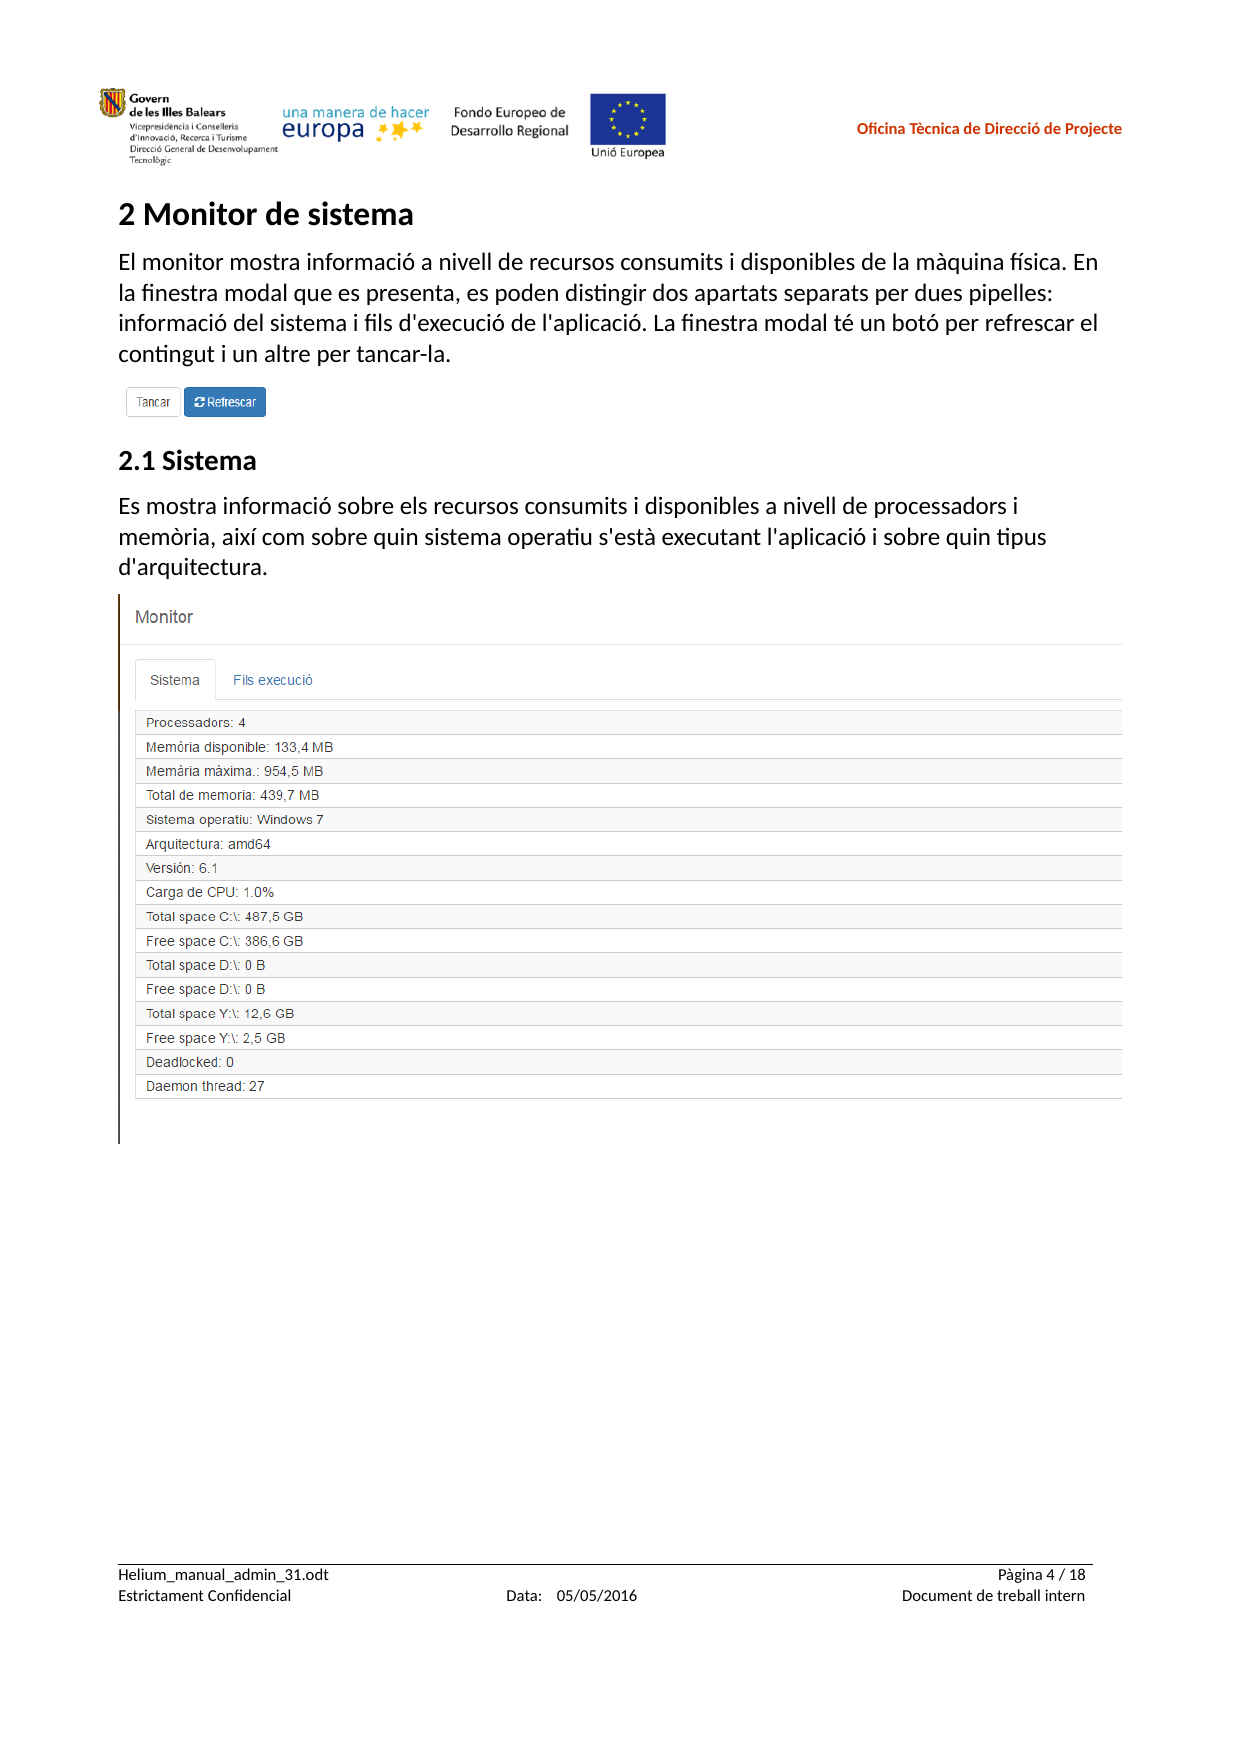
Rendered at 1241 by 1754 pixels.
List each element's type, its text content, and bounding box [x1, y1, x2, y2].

picture [118, 594, 1123, 1144]
subtitle 2 Monitor de sistema [118, 193, 1122, 234]
subtitle 2.1 Sistema [118, 442, 1122, 478]
picture [99, 87, 668, 166]
text El monitor mostra informació a nivell de recursos consumits i disponibles de la màquina física. En la finestra modal que es presenta, es poden distingir dos apartats separats per dues pipelles: informació del sistema i fils d'execució de l'aplicació. La finestra modal té un botó per refrescar el contingut i un altre per tancar-la. [118, 246, 1122, 368]
text Es mostra informació sobre els recursos consumits i disponibles a nivell de processadors i memòria, així com sobre quin sistema operatiu s'està executant l'aplicació i sobre quin tipus d'arquitectura. [118, 491, 1122, 582]
